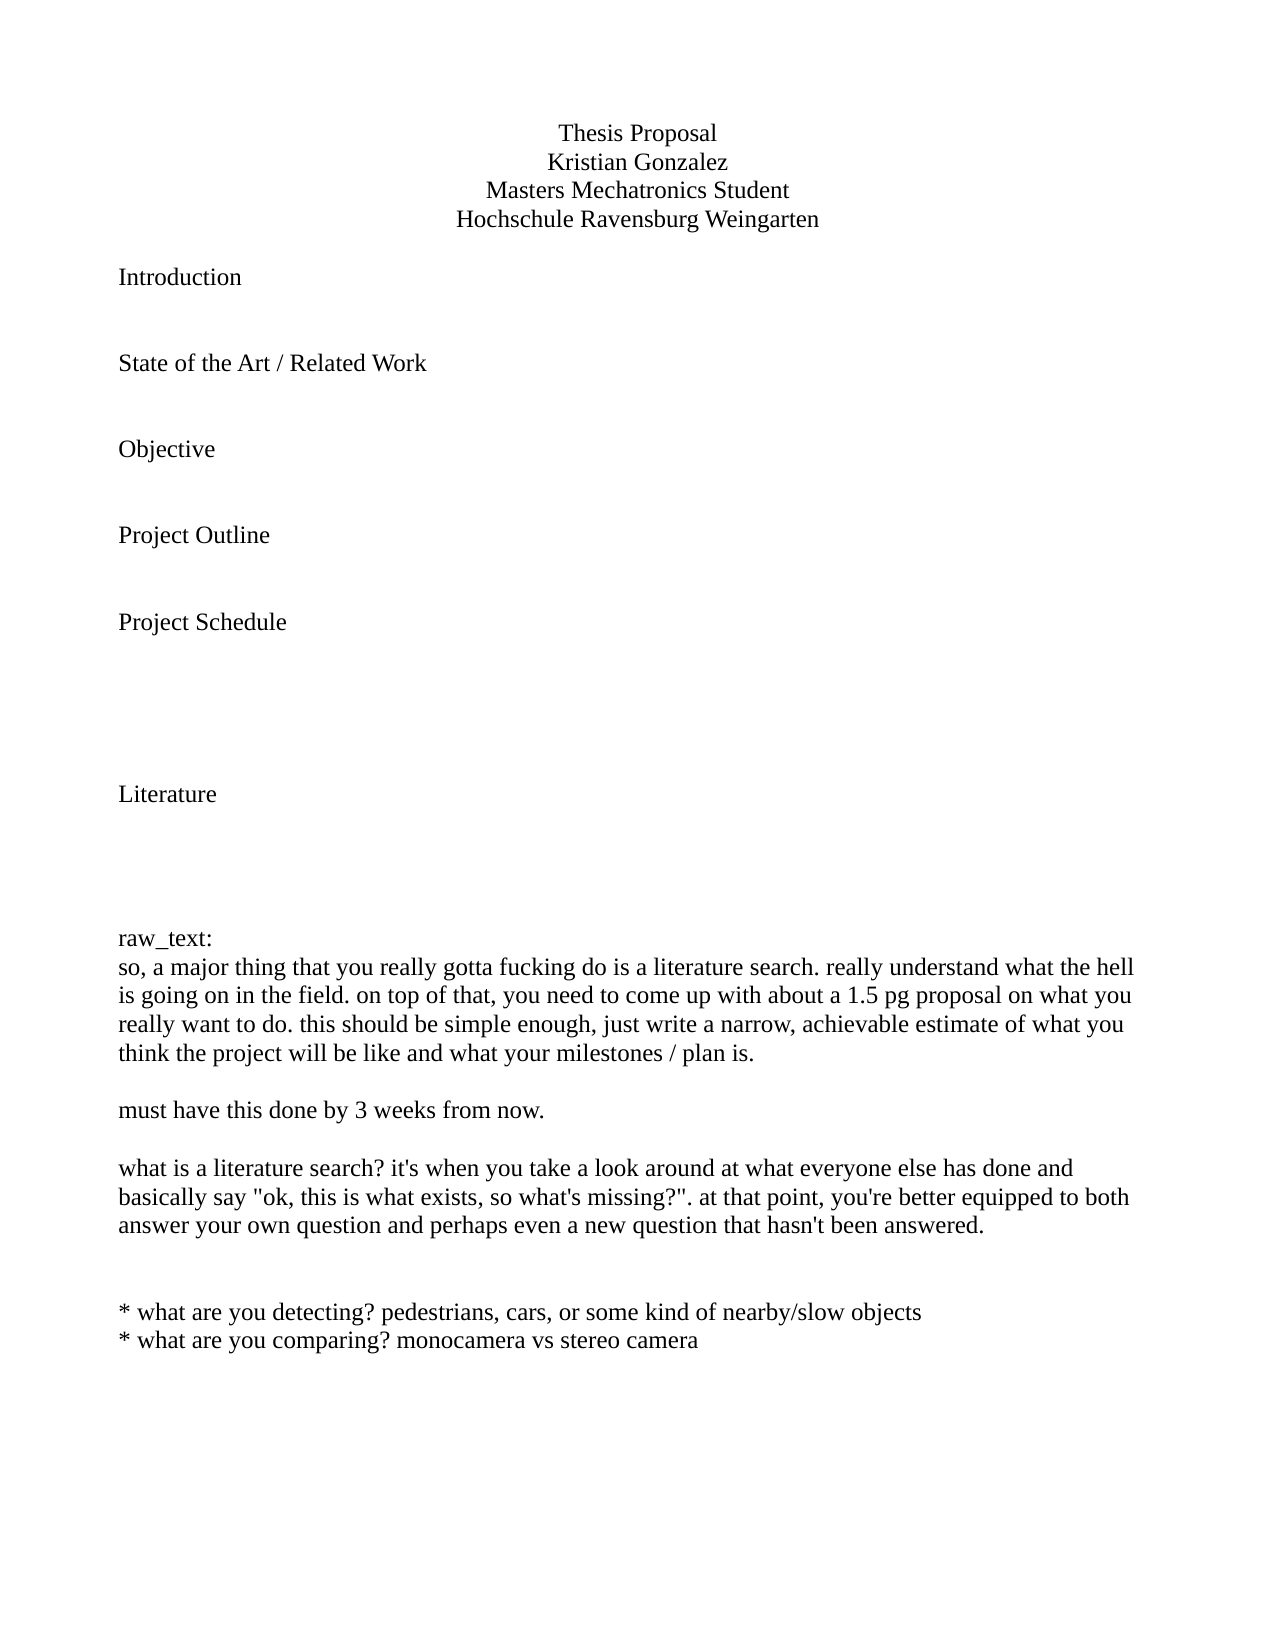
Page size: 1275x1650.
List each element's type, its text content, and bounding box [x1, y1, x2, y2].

text Objective [118, 434, 1157, 463]
text what is a literature search? it's when you take a look around at what everyone else has done and basically say "ok, this is what exists, so what's missing?". at that point, you're better equipped to both answer your own question and perhaps even a new question that hasn't been answered. [118, 1153, 1157, 1239]
text so, a major thing that you really gotta fucking do is a literature search. really understand what the hell is going on in the field. on top of that, you need to come up with about a 1.5 pg proposal on what you really want to do. this should be simple enough, just write a narrow, achievable estimate of what you think the project will be like and what your milestones / plan is. [118, 952, 1157, 1067]
text Hochschule Ravensburg Weingarten [118, 204, 1157, 233]
text raw_text: [118, 923, 1157, 952]
text State of the Art / Related Work [118, 348, 1157, 377]
text Project Outline [118, 521, 1157, 549]
text must have this done by 3 weeks from now. [118, 1096, 1157, 1124]
text Literature [118, 779, 1157, 808]
text Masters Mechatronics Student [118, 176, 1157, 204]
text Thesis Proposal [118, 118, 1157, 147]
text * what are you detecting? pedestrians, cars, or some kind of nearby/slow objects [118, 1297, 1157, 1326]
text Kristian Gonzalez [118, 147, 1157, 176]
text Project Schedule [118, 607, 1157, 636]
text * what are you comparing? monocamera vs stereo camera [118, 1326, 1157, 1354]
text Introduction [118, 262, 1157, 291]
